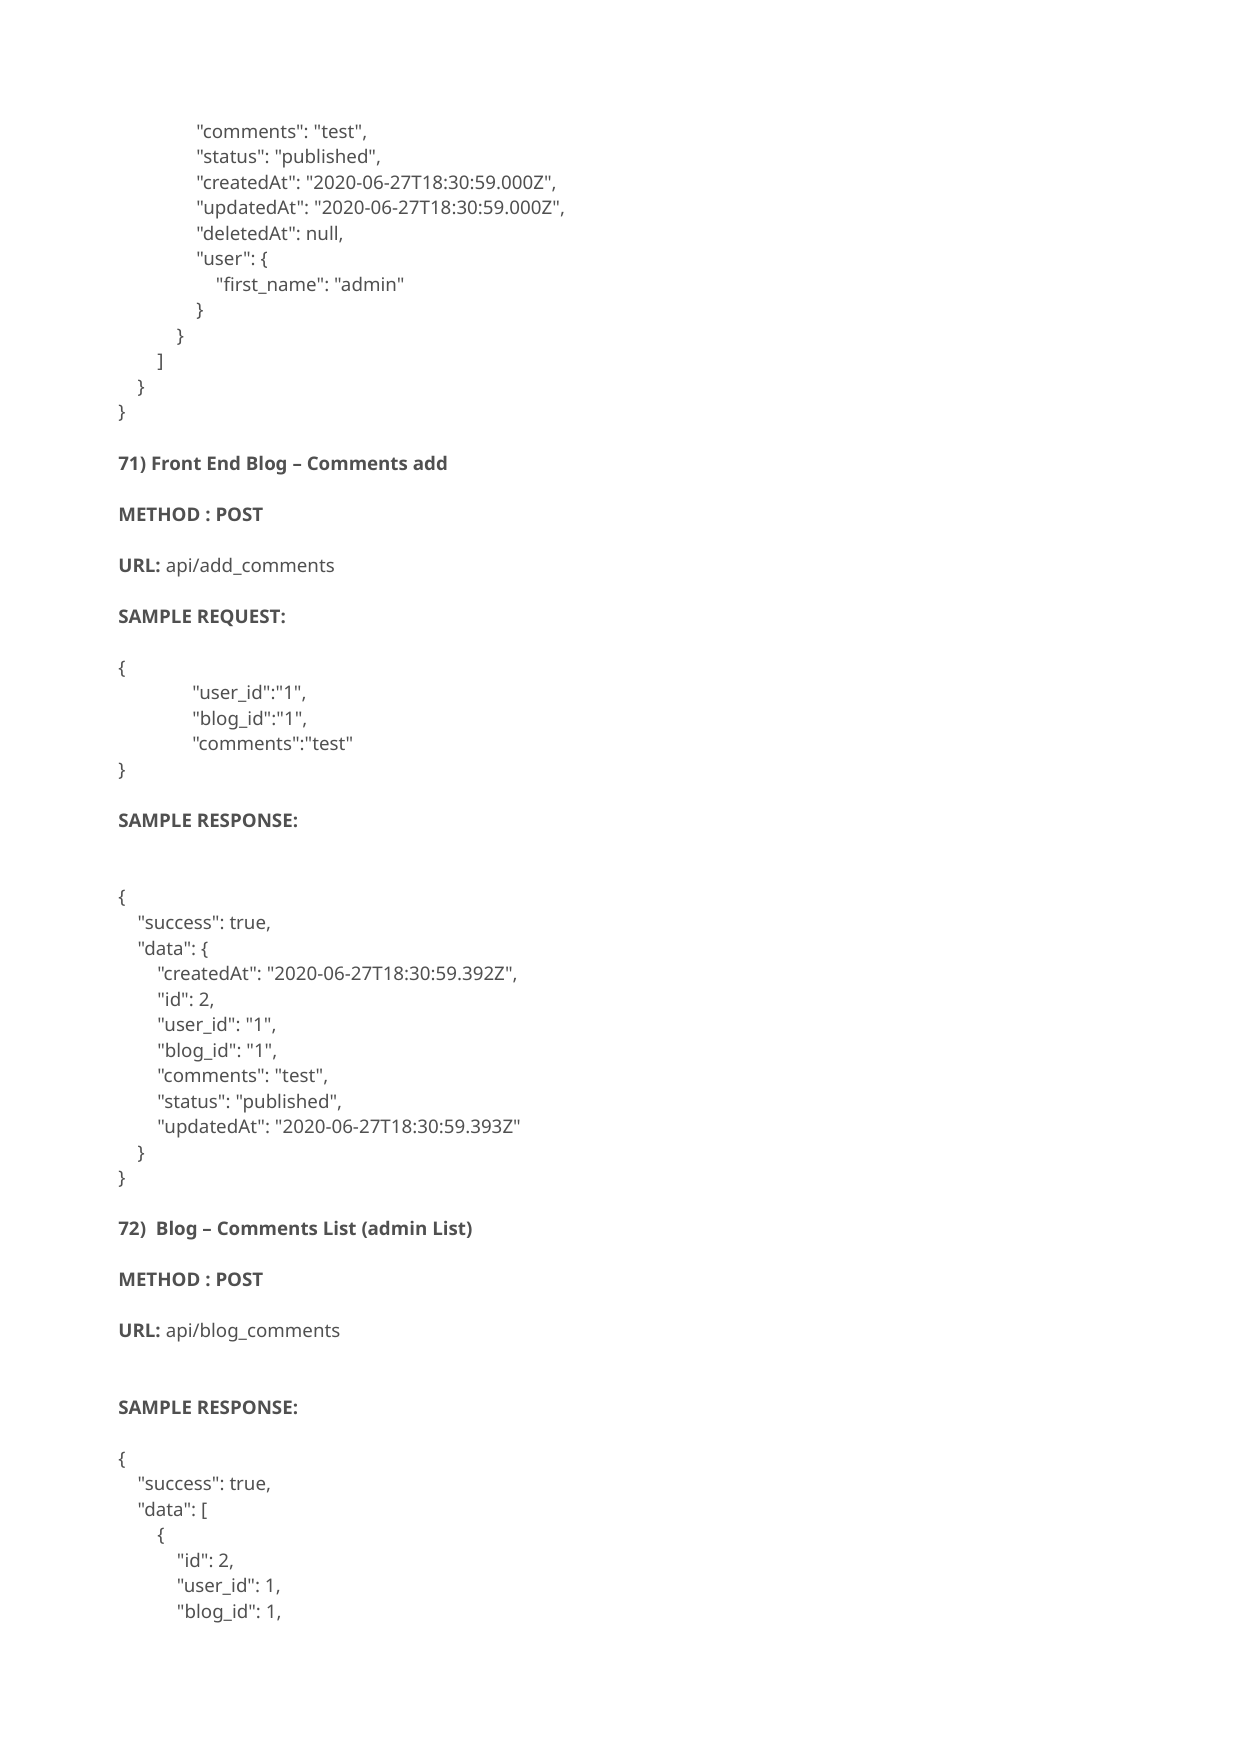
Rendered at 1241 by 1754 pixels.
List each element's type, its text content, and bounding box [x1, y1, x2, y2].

text "createdAt": "2020-06-27T18:30:59.392Z", [118, 960, 1122, 986]
text } [118, 322, 1122, 348]
text "status": "published", [118, 144, 1122, 169]
text "user_id":"1", [118, 679, 1122, 705]
text { [118, 654, 1122, 679]
text METHOD : POST [118, 501, 1122, 526]
text } [118, 756, 1122, 782]
text } [118, 1139, 1122, 1164]
text "id": 2, [118, 1547, 1122, 1573]
text "comments": "test", [118, 1062, 1122, 1088]
text } [118, 1164, 1122, 1190]
text } [118, 399, 1122, 424]
text 71) Front End Blog – Comments add [118, 450, 1122, 475]
text "deletedAt": null, [118, 220, 1122, 246]
text "first_name": "admin" [118, 271, 1122, 297]
text } [118, 373, 1122, 399]
text "comments": "test", [118, 118, 1122, 144]
text "blog_id": 1, [118, 1598, 1122, 1624]
text "updatedAt": "2020-06-27T18:30:59.393Z" [118, 1113, 1122, 1139]
text 72) Blog – Comments List (admin List) [118, 1216, 1122, 1241]
text "user_id": "1", [118, 1011, 1122, 1037]
text "blog_id": "1", [118, 1037, 1122, 1062]
text SAMPLE REQUEST: [118, 603, 1122, 628]
text "id": 2, [118, 986, 1122, 1011]
text ] [118, 348, 1122, 373]
text "updatedAt": "2020-06-27T18:30:59.000Z", [118, 195, 1122, 220]
text "createdAt": "2020-06-27T18:30:59.000Z", [118, 169, 1122, 195]
text } [118, 297, 1122, 322]
text "user_id": 1, [118, 1573, 1122, 1598]
text SAMPLE RESPONSE: [118, 1394, 1122, 1420]
text "status": "published", [118, 1088, 1122, 1113]
text "data": [ [118, 1496, 1122, 1522]
text "user": { [118, 246, 1122, 271]
text "success": true, [118, 1471, 1122, 1496]
text { [118, 1445, 1122, 1471]
text { [118, 884, 1122, 909]
text "comments":"test" [118, 731, 1122, 756]
text SAMPLE RESPONSE: [118, 807, 1122, 833]
text "data": { [118, 935, 1122, 960]
text URL: api/add_comments [118, 552, 1122, 577]
text "blog_id":"1", [118, 705, 1122, 731]
text { [118, 1522, 1122, 1547]
text "success": true, [118, 909, 1122, 935]
text URL: api/blog_comments [118, 1318, 1122, 1343]
text METHOD : POST [118, 1267, 1122, 1292]
